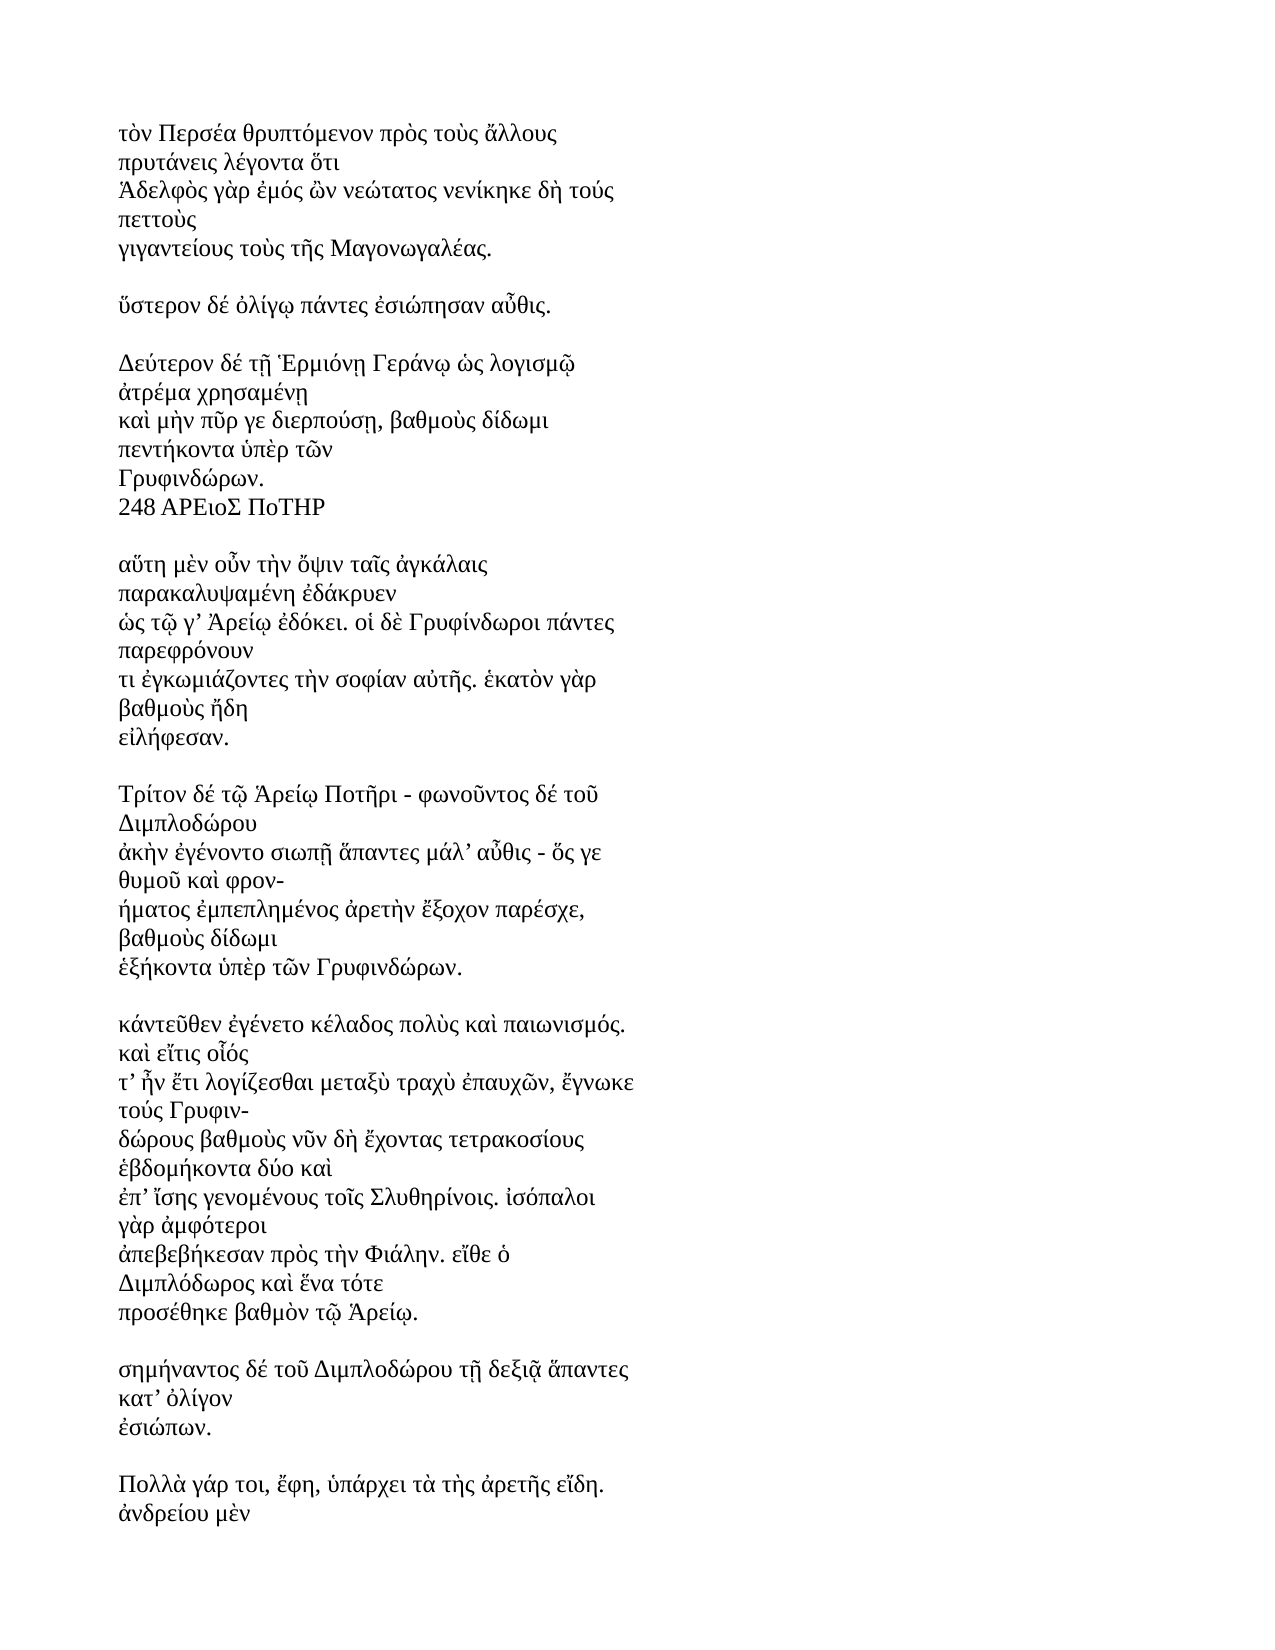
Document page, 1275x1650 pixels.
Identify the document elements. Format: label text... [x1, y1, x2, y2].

table_cell [638, 118, 1157, 1527]
table_cell τὸν Περσέα θρυπτόμενον πρὸς τοὺς ἄλλους πρυτάνεις λέγοντα ὅτι Ἁδελφὸς γὰρ ἐμός ὢν νεώτατος νενίκηκε δὴ τούς πεττοὺς γιγαντείους τοὺς τῆς Μαγονωγαλέας. ὕστερον δέ ὀλίγῳ πάντες ἐσιώπησαν αὖθις. Δεύτερον δέ τῇ Ἑρμιόνῃ Γεράνῳ ὡς λογισμῷ ἀτρέμα χρησαμένῃ καὶ μὴν πῦρ γε διερπούσῃ, βαθμοὺς δίδωμι πεντήκοντα ὑπὲρ τῶν Γρυφινδώρων. 248 ΑΡΕιοΣ ΠοΤΗΡ αὕτη μὲν οὖν τὴν ὄψιν ταῖς ἀγκάλαις παρακαλυψαμένη ἐδάκρυεν ὡς τῷ γ’ Ἀρείῳ ἐδόκει. οἱ δὲ Γρυφίνδωροι πάντες παρεφρόνουν τι ἐγκωμιάζοντες τὴν σοφίαν αὐτῆς. ἑκατὸν γὰρ βαθμοὺς ἤδη εἰλήφεσαν. Τρίτον δέ τῷ Ἁρείῳ Ποτῆρι - φωνοῦντος δέ τοῦ Διμπλοδώρου ἀκὴν ἐγένοντο σιωπῇ ἅπαντες μάλ’ αὖθις - ὅς γε θυμοῦ καὶ φρον- ήματος ἐμπεπλημένος ἀρετὴν ἔξοχον παρέσχε, βαθμοὺς δίδωμι ἑξήκοντα ὑπὲρ τῶν Γρυφινδώρων. κάντεῦθεν ἐγένετο κέλαδος πολὺς καὶ παιωνισμός. καὶ εἴτις οἷός τ’ ἦν ἔτι λογίζεσθαι μεταξὺ τραχὺ ἐπαυχῶν, ἔγνωκε τούς Γρυφιν- δώρους βαθμοὺς νῦν δὴ ἔχοντας τετρακοσίους ἑβδομήκοντα δύο καὶ ἐπ’ ἴσης γενομένους τοῖς Σλυθηρίνοις. ἰσόπαλοι γὰρ ἀμφότεροι ἀπεβεβήκεσαν πρὸς τὴν Φιάλην. εἴθε ὁ Διμπλόδωρος καὶ ἕνα τότε προσέθηκε βαθμὸν τῷ Ἁρείῳ. σημήναντος δέ τοῦ Διμπλοδώρου τῇ δεξιᾷ ἅπαντες κατ’ ὀλίγον ἐσιώπων. Πολλὰ γάρ τοι, ἔφη, ὑπάρχει τὰ τὴς ἀρετῆς εἴδη. ἀνδρείου μὲν [118, 118, 637, 1527]
